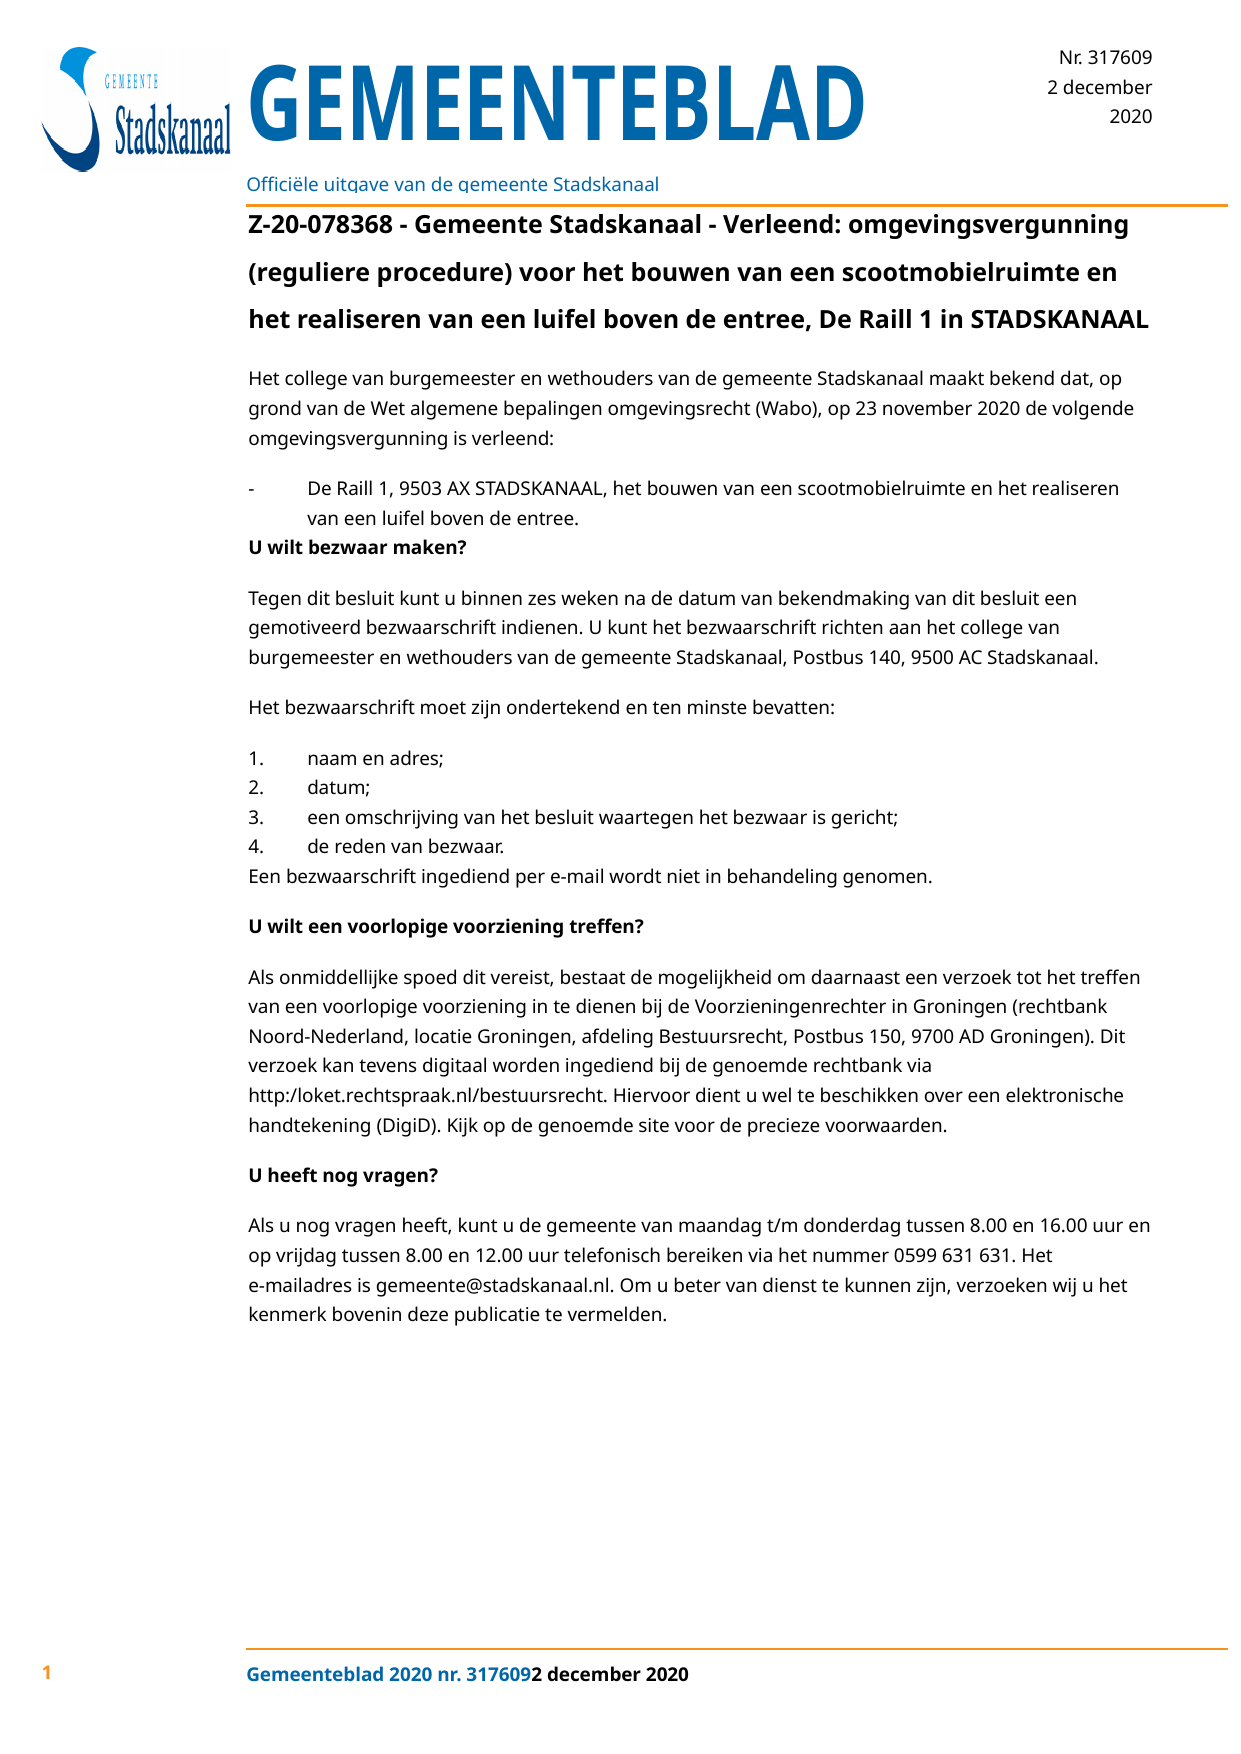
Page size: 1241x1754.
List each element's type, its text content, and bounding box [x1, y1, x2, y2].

list een omschrijving van het besluit waartegen het bezwaar is gericht; [248, 804, 1152, 829]
text U heeft nog vragen? [248, 1162, 1152, 1188]
text U wilt een voorlopige voorziening treffen? [248, 913, 1152, 939]
text Z-20-078368 - Gemeente Stadskanaal - Verleend: omgevingsvergunning (reguliere procedure) voor het bouwen van een scootmobielruimte en het realiseren van een luifel boven de entree, De Raill 1 in STADSKANAAL [248, 207, 1152, 336]
list datum; [248, 774, 1152, 800]
text Het college van burgemeester en wethouders van de gemeente Stadskanaal maakt bekend dat, op grond van de Wet algemene bepalingen omgevingsrecht (Wabo), op 23 november 2020 de volgende omgevingsvergunning is verleend: [248, 366, 1152, 450]
text Een bezwaarschrift ingediend per e-mail wordt niet in behandeling genomen. [248, 863, 1152, 889]
picture [41, 47, 231, 172]
text Tegen dit besluit kunt u binnen zes weken na de datum van bekendmaking van dit besluit een gemotiveerd bezwaarschrift indienen. U kunt het bezwaarschrift richten aan het college van burgemeester en wethouders van de gemeente Stadskanaal, Postbus 140, 9500 AC Stadskanaal. [248, 585, 1152, 669]
list de reden van bezwaar. [248, 833, 1152, 859]
list naam en adres; [248, 745, 1152, 770]
text Als onmiddellijke spoed dit vereist, bestaat de mogelijkheid om daarnaast een verzoek tot het treffen van een voorlopige voorziening in te dienen bij de Voorzieningenrechter in Groningen (rechtbank Noord-Nederland, locatie Groningen, afdeling Bestuursrecht, Postbus 150, 9700 AD Groningen). Dit verzoek kan tevens digitaal worden ingediend bij de genoemde rechtbank via http:/loket.rechtspraak.nl/bestuursrecht. Hiervoor dient u wel te beschikken over een elektronische handtekening (DigiD). Kijk op de genoemde site voor de precieze voorwaarden. [248, 964, 1152, 1137]
list De Raill 1, 9503 AX STADSKANAAL, het bouwen van een scootmobielruimte en het realiseren van een luifel boven de entree. [248, 475, 1152, 530]
text Het bezwaarschrift moet zijn ondertekend en ten minste bevatten: [248, 694, 1152, 720]
text U wilt bezwaar maken? [248, 534, 1152, 560]
text Als u nog vragen heeft, kunt u de gemeente van maandag t/m donderdag tussen 8.00 en 16.00 uur en op vrijdag tussen 8.00 en 12.00 uur telefonisch bereiken via het nummer 0599 631 631. Het e‑mailadres is gemeente@stadskanaal.nl. Om u beter van dienst te kunnen zijn, verzoeken wij u het kenmerk bovenin deze publicatie te vermelden. [248, 1213, 1152, 1327]
